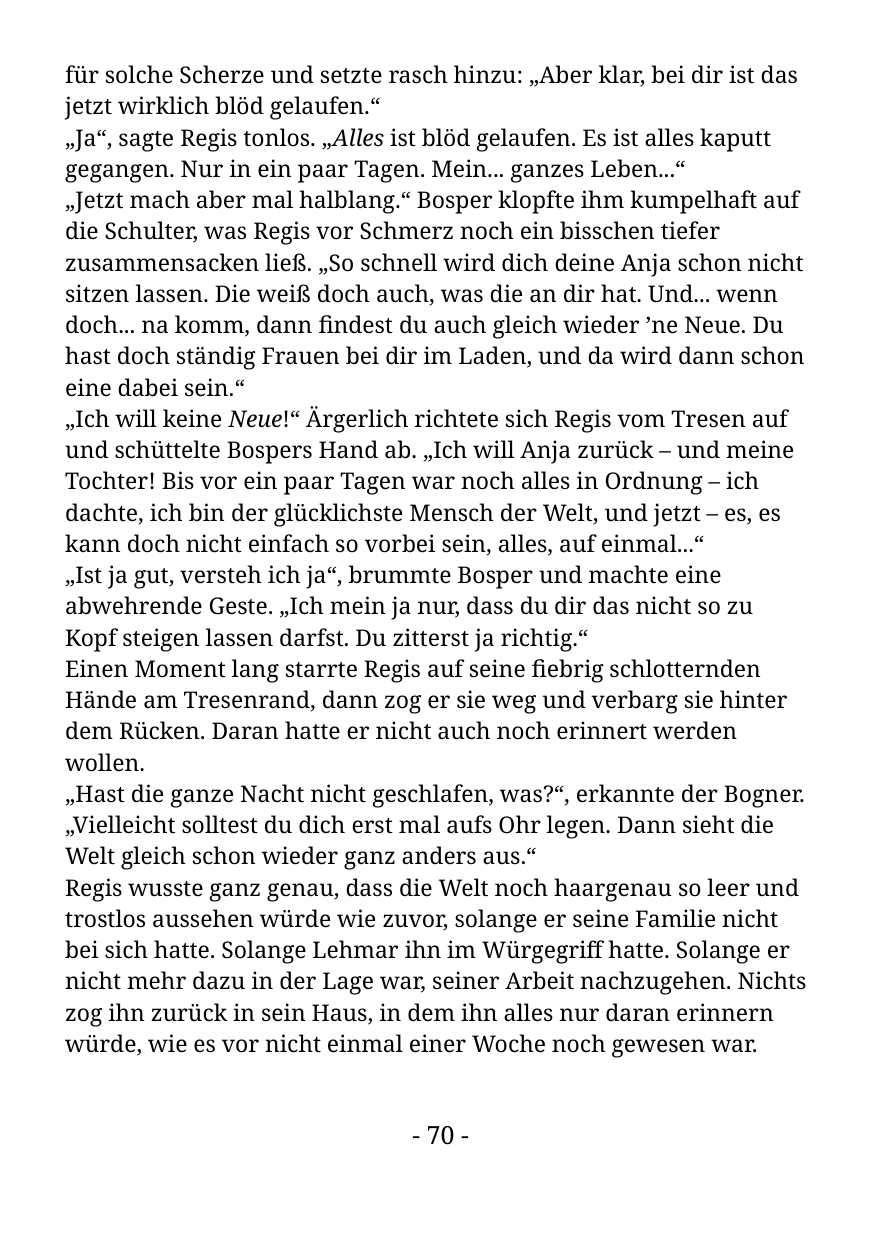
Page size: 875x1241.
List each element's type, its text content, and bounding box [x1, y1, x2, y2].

text für solche Scherze und setzte rasch hinzu: „Aber klar, bei dir ist das jetzt wirklich blöd gelaufen.“ „Ja“, sagte Regis tonlos. „Alles ist blöd gelaufen. Es ist alles kaputt gegangen. Nur in ein paar Tagen. Mein... ganzes Leben...“ „Jetzt mach aber mal halblang.“ Bosper klopfte ihm kumpelhaft auf die Schulter, was Regis vor Schmerz noch ein bisschen tiefer zusammensacken ließ. „So schnell wird dich deine Anja schon nicht sitzen lassen. Die weiß doch auch, was die an dir hat. Und... wenn doch... na komm, dann findest du auch gleich wieder ’ne Neue. Du hast doch ständig Frauen bei dir im Laden, und da wird dann schon eine dabei sein.“ „Ich will keine Neue!“ Ärgerlich richtete sich Regis vom Tresen auf und schüttelte Bospers Hand ab. „Ich will Anja zurück – und meine Tochter! Bis vor ein paar Tagen war noch alles in Ordnung – ich dachte, ich bin der glücklichste Mensch der Welt, und jetzt – es, es kann doch nicht einfach so vorbei sein, alles, auf einmal...“ „Ist ja gut, versteh ich ja“, brummte Bosper und machte eine abwehrende Geste. „Ich mein ja nur, dass du dir das nicht so zu Kopf steigen lassen darfst. Du zitterst ja richtig.“ Einen Moment lang starrte Regis auf seine fiebrig schlotternden Hände am Tresenrand, dann zog er sie weg und verbarg sie hinter dem Rücken. Daran hatte er nicht auch noch erinnert werden wollen. „Hast die ganze Nacht nicht geschlafen, was?“, erkannte der Bogner. „Vielleicht solltest du dich erst mal aufs Ohr legen. Dann sieht die Welt gleich schon wieder ganz anders aus.“ Regis wusste ganz genau, dass die Welt noch haargenau so leer und trostlos aussehen würde wie zuvor, solange er seine Familie nicht bei sich hatte. Solange Lehmar ihn im Würgegriff hatte. Solange er nicht mehr dazu in der Lage war, seiner Arbeit nachzugehen. Nichts zog ihn zurück in sein Haus, in dem ihn alles nur daran erinnern würde, wie es vor nicht einmal einer Woche noch gewesen war. [65, 59, 809, 1059]
